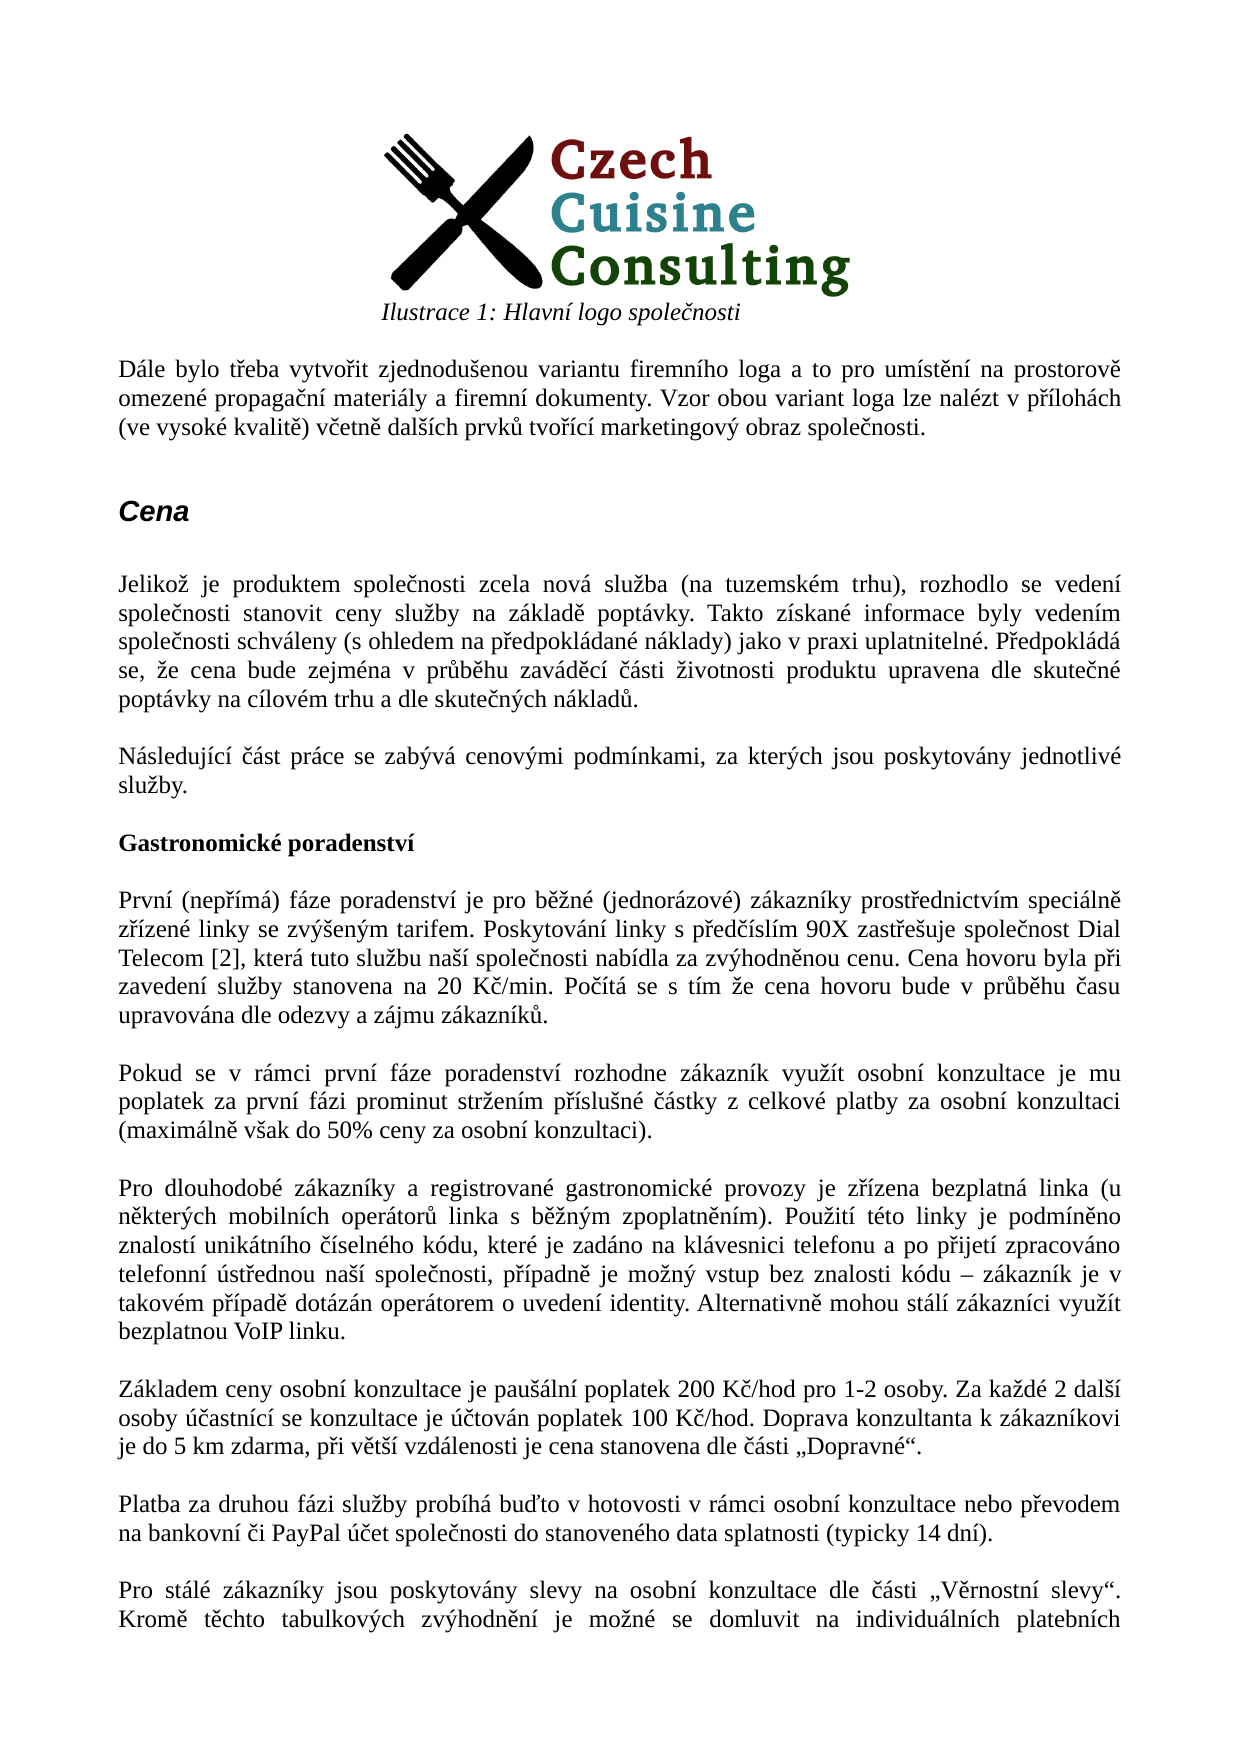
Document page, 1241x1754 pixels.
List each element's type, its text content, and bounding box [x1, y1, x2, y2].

text Ilustrace 1: Hlavní logo společnosti [381, 297, 859, 325]
text Pokud se v rámci první fáze poradenství rozhodne zákazník využít osobní konzultace je mu poplatek za první fázi prominut stržením příslušné částky z celkové platby za osobní konzultaci (maximálně však do 50% ceny za osobní konzultaci). [118, 1058, 1122, 1144]
text První (nepřímá) fáze poradenství je pro běžné (jednorázové) zákazníky prostřednictvím speciálně zřízené linky se zvýšeným tarifem. Poskytování linky s předčíslím 90X zastřešuje společnost Dial Telecom [2], která tuto službu naší společnosti nabídla za zvýhodněnou cenu. Cena hovoru byla při zavedení služby stanovena na 20 Kč/min. Počítá se s tím že cena hovoru bude v průběhu času upravována dle odezvy a zájmu zákazníků. [118, 885, 1122, 1029]
text Dále bylo třeba vytvořit zjednodušenou variantu firemního loga a to pro umístění na prostorově omezené propagační materiály a firemní dokumenty. Vzor obou variant loga lze nalézt v přílohách (ve vysoké kvalitě) včetně dalších prvků tvořící marketingový obraz společnosti. [118, 354, 1122, 440]
text Gastronomické poradenství [118, 828, 1122, 856]
text Pro dlouhodobé zákazníky a registrované gastronomické provozy je zřízena bezplatná linka (u některých mobilních operátorů linka s běžným zpoplatněním). Použití této linky je podmíněno znalostí unikátního číselného kódu, které je zadáno na klávesnici telefonu a po přijetí zpracováno telefonní ústřednou naší společnosti, případně je možný vstup bez znalosti kódu – zákazník je v takovém případě dotázán operátorem o uvedení identity. Alternativně mohou stálí zákazníci využít bezplatnou VoIP linku. [118, 1173, 1122, 1345]
text Následující část práce se zabývá cenovými podmínkami, za kterých jsou poskytovány jednotlivé služby. [118, 741, 1122, 799]
text Pro stálé zákazníky jsou poskytovány slevy na osobní konzultace dle části „Věrnostní slevy“. Kromě těchto tabulkových zvýhodnění je možné se domluvit na individuálních platebních [118, 1575, 1122, 1633]
subtitle Cena [118, 494, 1122, 528]
picture [381, 130, 860, 297]
text Platba za druhou fázi služby probíhá buďto v hotovosti v rámci osobní konzultace nebo převodem na bankovní či PayPal účet společnosti do stanoveného data splatnosti (typicky 14 dní). [118, 1489, 1122, 1546]
text Základem ceny osobní konzultace je paušální poplatek 200 Kč/hod pro 1-2 osoby. Za každé 2 další osoby účastnící se konzultace je účtován poplatek 100 Kč/hod. Doprava konzultanta k zákazníkovi je do 5 km zdarma, při větší vzdálenosti je cena stanovena dle části „Dopravné“. [118, 1374, 1122, 1460]
text Jelikož je produktem společnosti zcela nová služba (na tuzemském trhu), rozhodlo se vedení společnosti stanovit ceny služby na základě poptávky. Takto získané informace byly vedením společnosti schváleny (s ohledem na předpokládané náklady) jako v praxi uplatnitelné. Předpokládá se, že cena bude zejména v průběhu zaváděcí části životnosti produktu upravena dle skutečné poptávky na cílovém trhu a dle skutečných nákladů. [118, 569, 1122, 713]
